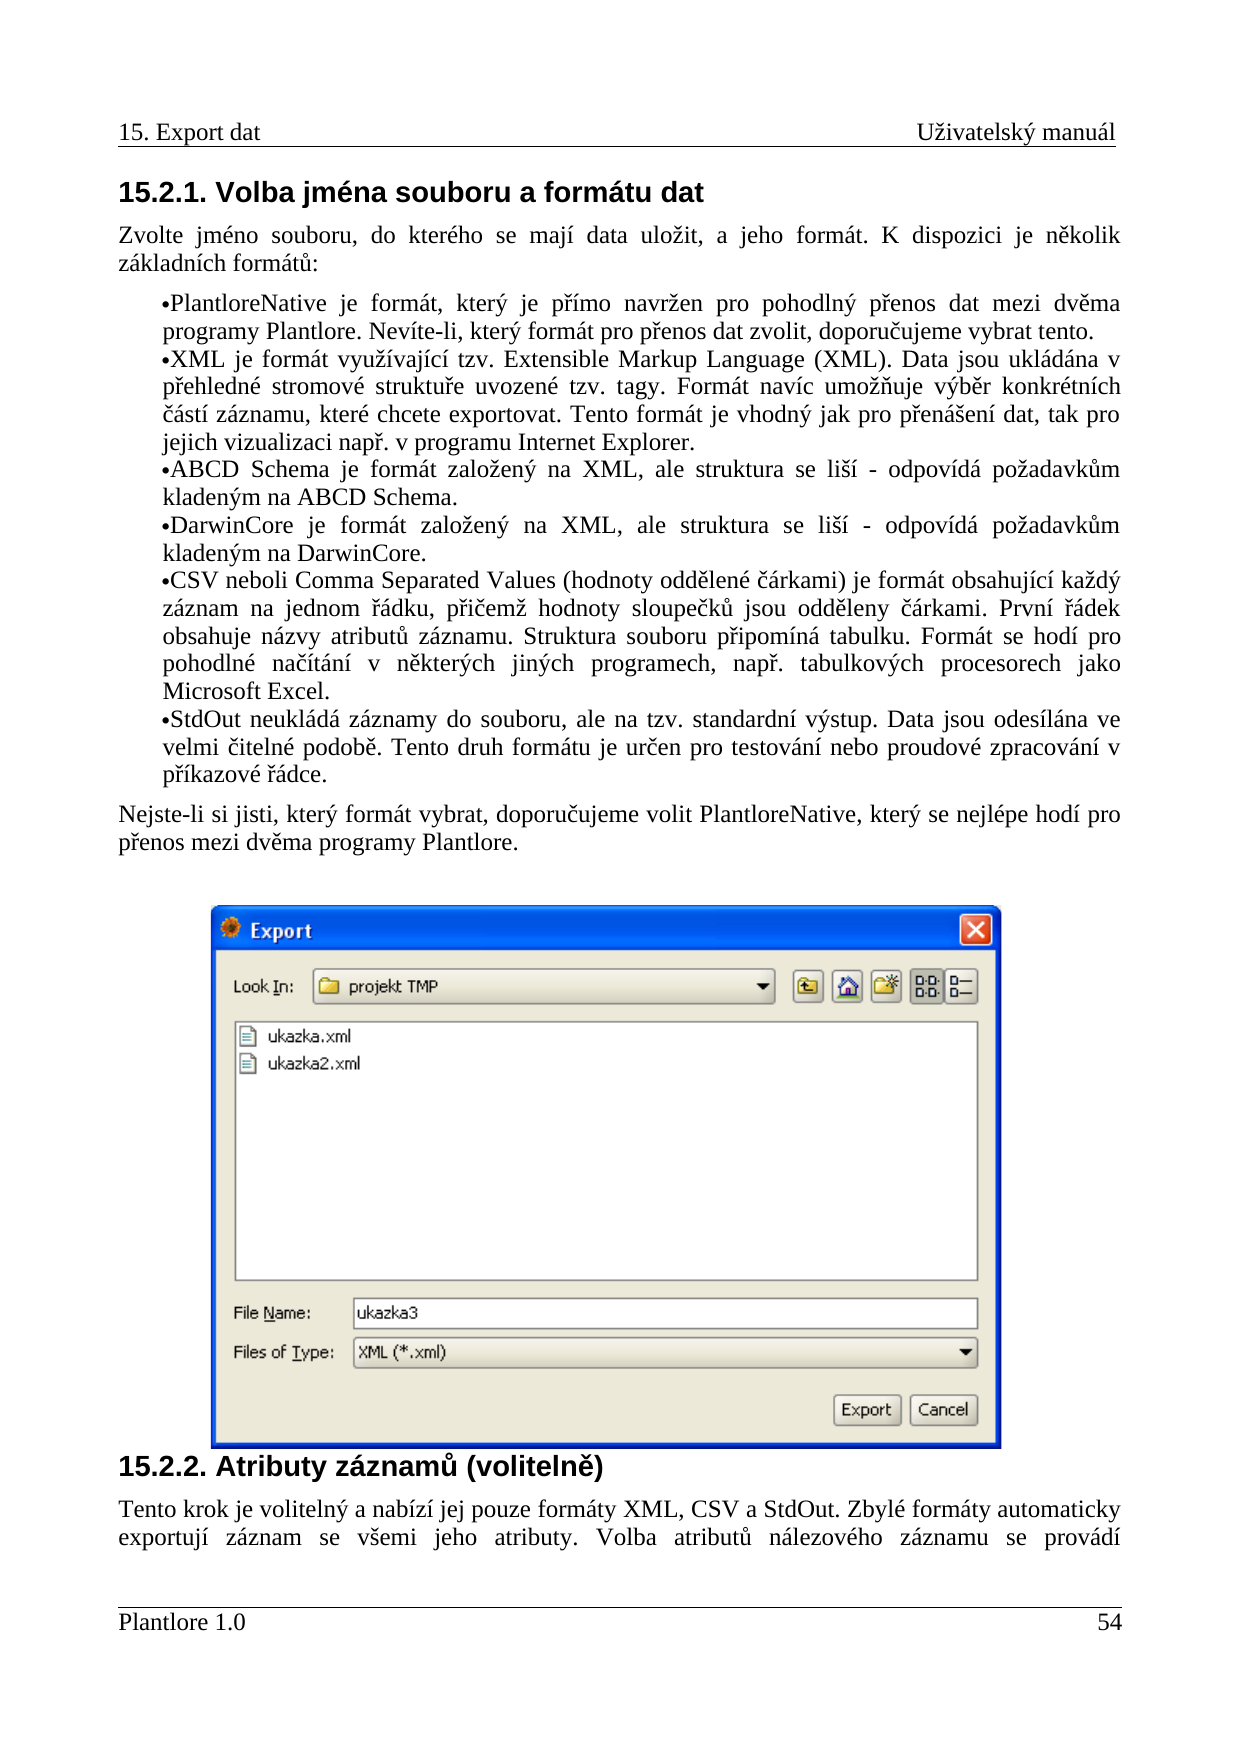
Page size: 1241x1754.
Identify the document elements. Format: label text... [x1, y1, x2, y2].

subtitle 15.2.1. Volba jména souboru a formátu dat [118, 176, 1122, 209]
list CSV neboli Comma Separated Values (hodnoty oddělené čárkami) je formát obsahující každý záznam na jednom řádku, přičemž hodnoty sloupečků jsou odděleny čárkami. První řádek obsahuje názvy atributů záznamu. Struktura souboru připomíná tabulku. Formát se hodí pro pohodlné načítání v některých jiných programech, např. tabulkových procesorech jako Microsoft Excel. [162, 566, 1122, 705]
text Zvolte jméno souboru, do kterého se mají data uložit, a jeho formát. K dispozici je několik základních formátů: [118, 221, 1122, 277]
list StdOut neukládá záznamy do souboru, ale na tzv. standardní výstup. Data jsou odesílána ve velmi čitelné podobě. Tento druh formátu je určen pro testování nebo proudové zpracování v příkazové řádce. [162, 705, 1122, 788]
list PlantloreNative je formát, který je přímo navržen pro pohodlný přenos dat mezi dvěma programy Plantlore. Nevíte-li, který formát pro přenos dat zvolit, doporučujeme vybrat tento. [162, 289, 1122, 345]
list DarwinCore je formát založený na XML, ale struktura se liší - odpovídá požadavkům kladeným na DarwinCore. [162, 511, 1122, 566]
subtitle 15.2.2. Atributy záznamů (volitelně) [118, 1449, 1122, 1483]
list ABCD Schema je formát založený na XML, ale struktura se liší - odpovídá požadavkům kladeným na ABCD Schema. [162, 456, 1122, 511]
text Nejste-li si jisti, který formát vybrat, doporučujeme volit PlantloreNative, který se nejlépe hodí pro přenos mezi dvěma programy Plantlore. [118, 801, 1122, 856]
list XML je formát využívající tzv. Extensible Markup Language (XML). Data jsou ukládána v přehledné stromové struktuře uvozené tzv. tagy. Formát navíc umožňuje výběr konkrétních částí záznamu, které chcete exportovat. Tento formát je vhodný jak pro přenášení dat, tak pro jejich vizualizaci např. v programu Internet Explorer. [162, 345, 1122, 456]
picture [210, 905, 1002, 1449]
text Tento krok je volitelný a nabízí jej pouze formáty XML, CSV a StdOut. Zbylé formáty automaticky exportují záznam se všemi jeho atributy. Volba atributů nálezového záznamu se provádí [118, 1495, 1122, 1551]
